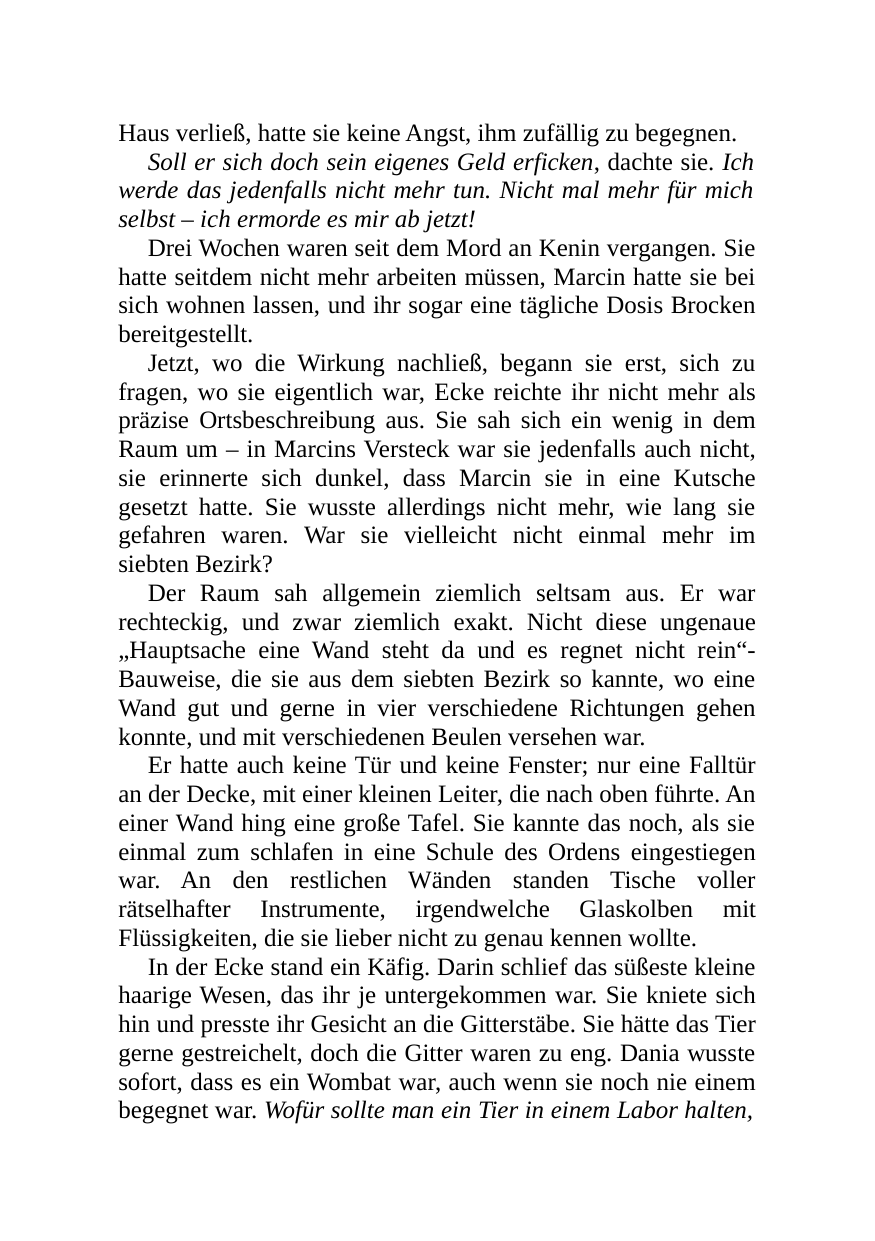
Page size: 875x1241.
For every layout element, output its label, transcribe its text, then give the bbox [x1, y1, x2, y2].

text In der Ecke stand ein Käfig. Darin schlief das süßeste kleine haarige Wesen, das ihr je untergekommen war. Sie kniete sich hin und presste ihr Gesicht an die Gitterstäbe. Sie hätte das Tier gerne gestreichelt, doch die Gitter waren zu eng. Dania wusste sofort, dass es ein Wombat war, auch wenn sie noch nie einem begegnet war. Wofür sollte man ein Tier in einem Labor halten, [118, 952, 756, 1124]
text Jetzt, wo die Wirkung nachließ, begann sie erst, sich zu fragen, wo sie eigentlich war, Ecke reichte ihr nicht mehr als präzise Ortsbeschreibung aus. Sie sah sich ein wenig in dem Raum um – in Marcins Versteck war sie jedenfalls auch nicht, sie erinnerte sich dunkel, dass Marcin sie in eine Kutsche gesetzt hatte. Sie wusste allerdings nicht mehr, wie lang sie gefahren waren. War sie vielleicht nicht einmal mehr im siebten Bezirk? [118, 348, 756, 578]
text Haus verließ, hatte sie keine Angst, ihm zufällig zu begegnen. [118, 118, 756, 147]
text Der Raum sah allgemein ziemlich seltsam aus. Er war rechteckig, und zwar ziemlich exakt. Nicht diese ungenaue „Hauptsache eine Wand steht da und es regnet nicht rein“-Bauweise, die sie aus dem siebten Bezirk so kannte, wo eine Wand gut und gerne in vier verschiedene Richtungen gehen konnte, und mit verschiedenen Beulen versehen war. [118, 578, 756, 751]
text Er hatte auch keine Tür und keine Fenster; nur eine Falltür an der Decke, mit einer kleinen Leiter, die nach oben führte. An einer Wand hing eine große Tafel. Sie kannte das noch, als sie einmal zum schlafen in eine Schule des Ordens eingestiegen war. An den restlichen Wänden standen Tische voller rätselhafter Instrumente, irgendwelche Glaskolben mit Flüssigkeiten, die sie lieber nicht zu genau kennen wollte. [118, 751, 756, 952]
text Soll er sich doch sein eigenes Geld erficken, dachte sie. Ich werde das jedenfalls nicht mehr tun. Nicht mal mehr für mich selbst – ich ermorde es mir ab jetzt! [118, 147, 756, 233]
text Drei Wochen waren seit dem Mord an Kenin vergangen. Sie hatte seitdem nicht mehr arbeiten müssen, Marcin hatte sie bei sich wohnen lassen, und ihr sogar eine tägliche Dosis Brocken bereitgestellt. [118, 233, 756, 348]
